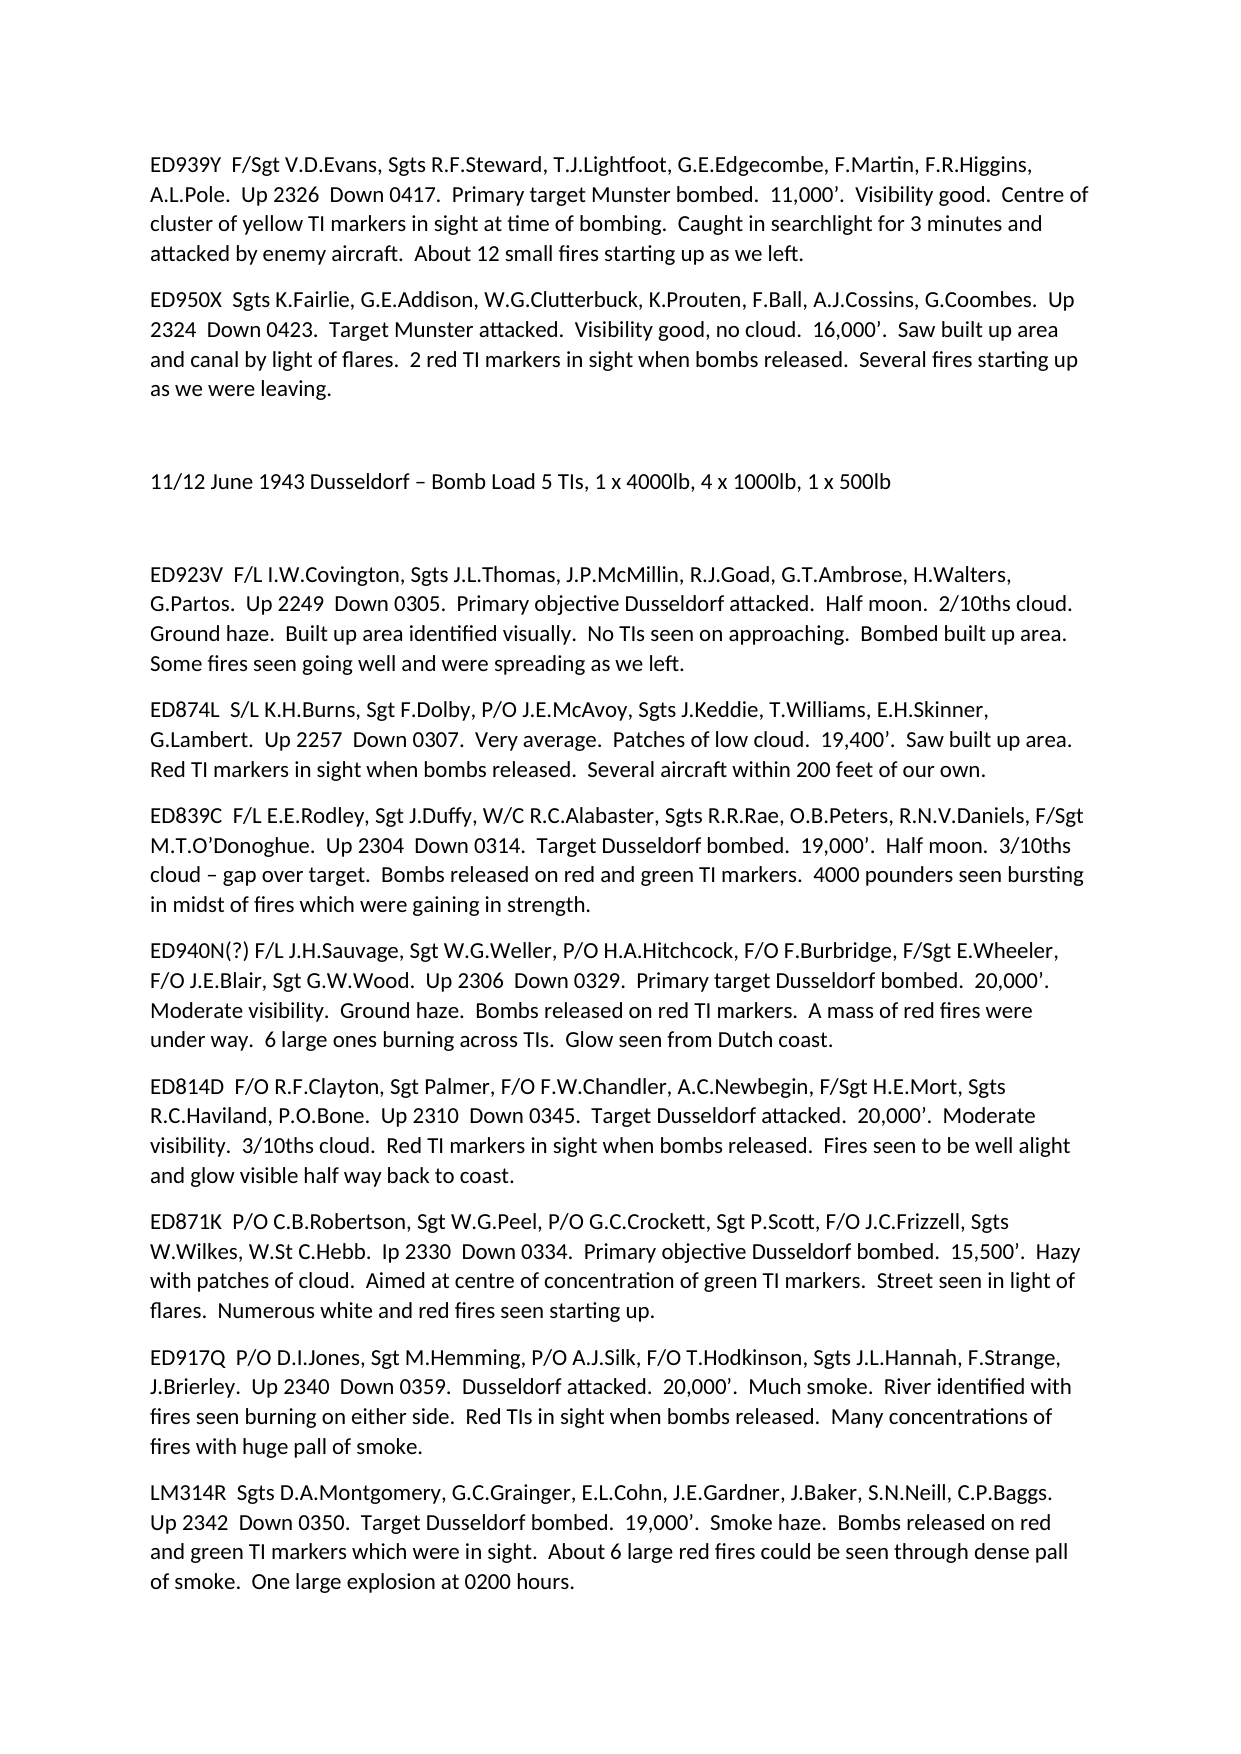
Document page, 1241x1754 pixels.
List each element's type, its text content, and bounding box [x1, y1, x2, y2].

text 11/12 June 1943 Dusseldorf – Bomb Load 5 TIs, 1 x 4000lb, 4 x 1000lb, 1 x 500lb [150, 467, 1090, 495]
text ED939Y F/Sgt V.D.Evans, Sgts R.F.Steward, T.J.Lightfoot, G.E.Edgecombe, F.Martin, F.R.Higgins, A.L.Pole. Up 2326 Down 0417. Primary target Munster bombed. 11,000’. Visibility good. Centre of cluster of yellow TI markers in sight at time of bombing. Caught in searchlight for 3 minutes and attacked by enemy aircraft. About 12 small fires starting up as we left. [150, 150, 1090, 267]
text ED917Q P/O D.I.Jones, Sgt M.Hemming, P/O A.J.Silk, F/O T.Hodkinson, Sgts J.L.Hannah, F.Strange, J.Brierley. Up 2340 Down 0359. Dusseldorf attacked. 20,000’. Much smoke. River identified with fires seen burning on either side. Red TIs in sight when bombs released. Many concentrations of fires with huge pall of smoke. [150, 1343, 1090, 1460]
text ED950X Sgts K.Fairlie, G.E.Addison, W.G.Clutterbuck, K.Prouten, F.Ball, A.J.Cossins, G.Coombes. Up 2324 Down 0423. Target Munster attacked. Visibility good, no cloud. 16,000’. Saw built up area and canal by light of flares. 2 red TI markers in sight when bombs released. Several fires starting up as we were leaving. [150, 285, 1090, 402]
text LM314R Sgts D.A.Montgomery, G.C.Grainger, E.L.Cohn, J.E.Gardner, J.Baker, S.N.Neill, C.P.Baggs. Up 2342 Down 0350. Target Dusseldorf bombed. 19,000’. Smoke haze. Bombs released on red and green TI markers which were in sight. About 6 large red fires could be seen through dense pall of smoke. One large explosion at 0200 hours. [150, 1478, 1090, 1595]
text ED871K P/O C.B.Robertson, Sgt W.G.Peel, P/O G.C.Crockett, Sgt P.Scott, F/O J.C.Frizzell, Sgts W.Wilkes, W.St C.Hebb. Ip 2330 Down 0334. Primary objective Dusseldorf bombed. 15,500’. Hazy with patches of cloud. Aimed at centre of concentration of green TI markers. Street seen in light of flares. Numerous white and red fires seen starting up. [150, 1207, 1090, 1324]
text ED814D F/O R.F.Clayton, Sgt Palmer, F/O F.W.Chandler, A.C.Newbegin, F/Sgt H.E.Mort, Sgts R.C.Haviland, P.O.Bone. Up 2310 Down 0345. Target Dusseldorf attacked. 20,000’. Moderate visibility. 3/10ths cloud. Red TI markers in sight when bombs released. Fires seen to be well alight and glow visible half way back to coast. [150, 1072, 1090, 1189]
text ED940N(?) F/L J.H.Sauvage, Sgt W.G.Weller, P/O H.A.Hitchcock, F/O F.Burbridge, F/Sgt E.Wheeler, F/O J.E.Blair, Sgt G.W.Wood. Up 2306 Down 0329. Primary target Dusseldorf bombed. 20,000’. Moderate visibility. Ground haze. Bombs released on red TI markers. A mass of red fires were under way. 6 large ones burning across TIs. Glow seen from Dutch coast. [150, 936, 1090, 1053]
text ED874L S/L K.H.Burns, Sgt F.Dolby, P/O J.E.McAvoy, Sgts J.Keddie, T.Williams, E.H.Skinner, G.Lambert. Up 2257 Down 0307. Very average. Patches of low cloud. 19,400’. Saw built up area. Red TI markers in sight when bombs released. Several aircraft within 200 feet of our own. [150, 695, 1090, 783]
text ED839C F/L E.E.Rodley, Sgt J.Duffy, W/C R.C.Alabaster, Sgts R.R.Rae, O.B.Peters, R.N.V.Daniels, F/Sgt M.T.O’Donoghue. Up 2304 Down 0314. Target Dusseldorf bombed. 19,000’. Half moon. 3/10ths cloud – gap over target. Bombs released on red and green TI markers. 4000 pounders seen bursting in midst of fires which were gaining in strength. [150, 801, 1090, 918]
text ED923V F/L I.W.Covington, Sgts J.L.Thomas, J.P.McMillin, R.J.Goad, G.T.Ambrose, H.Walters, G.Partos. Up 2249 Down 0305. Primary objective Dusseldorf attacked. Half moon. 2/10ths cloud. Ground haze. Built up area identified visually. No TIs seen on approaching. Bombed built up area. Some fires seen going well and were spreading as we left. [150, 560, 1090, 677]
